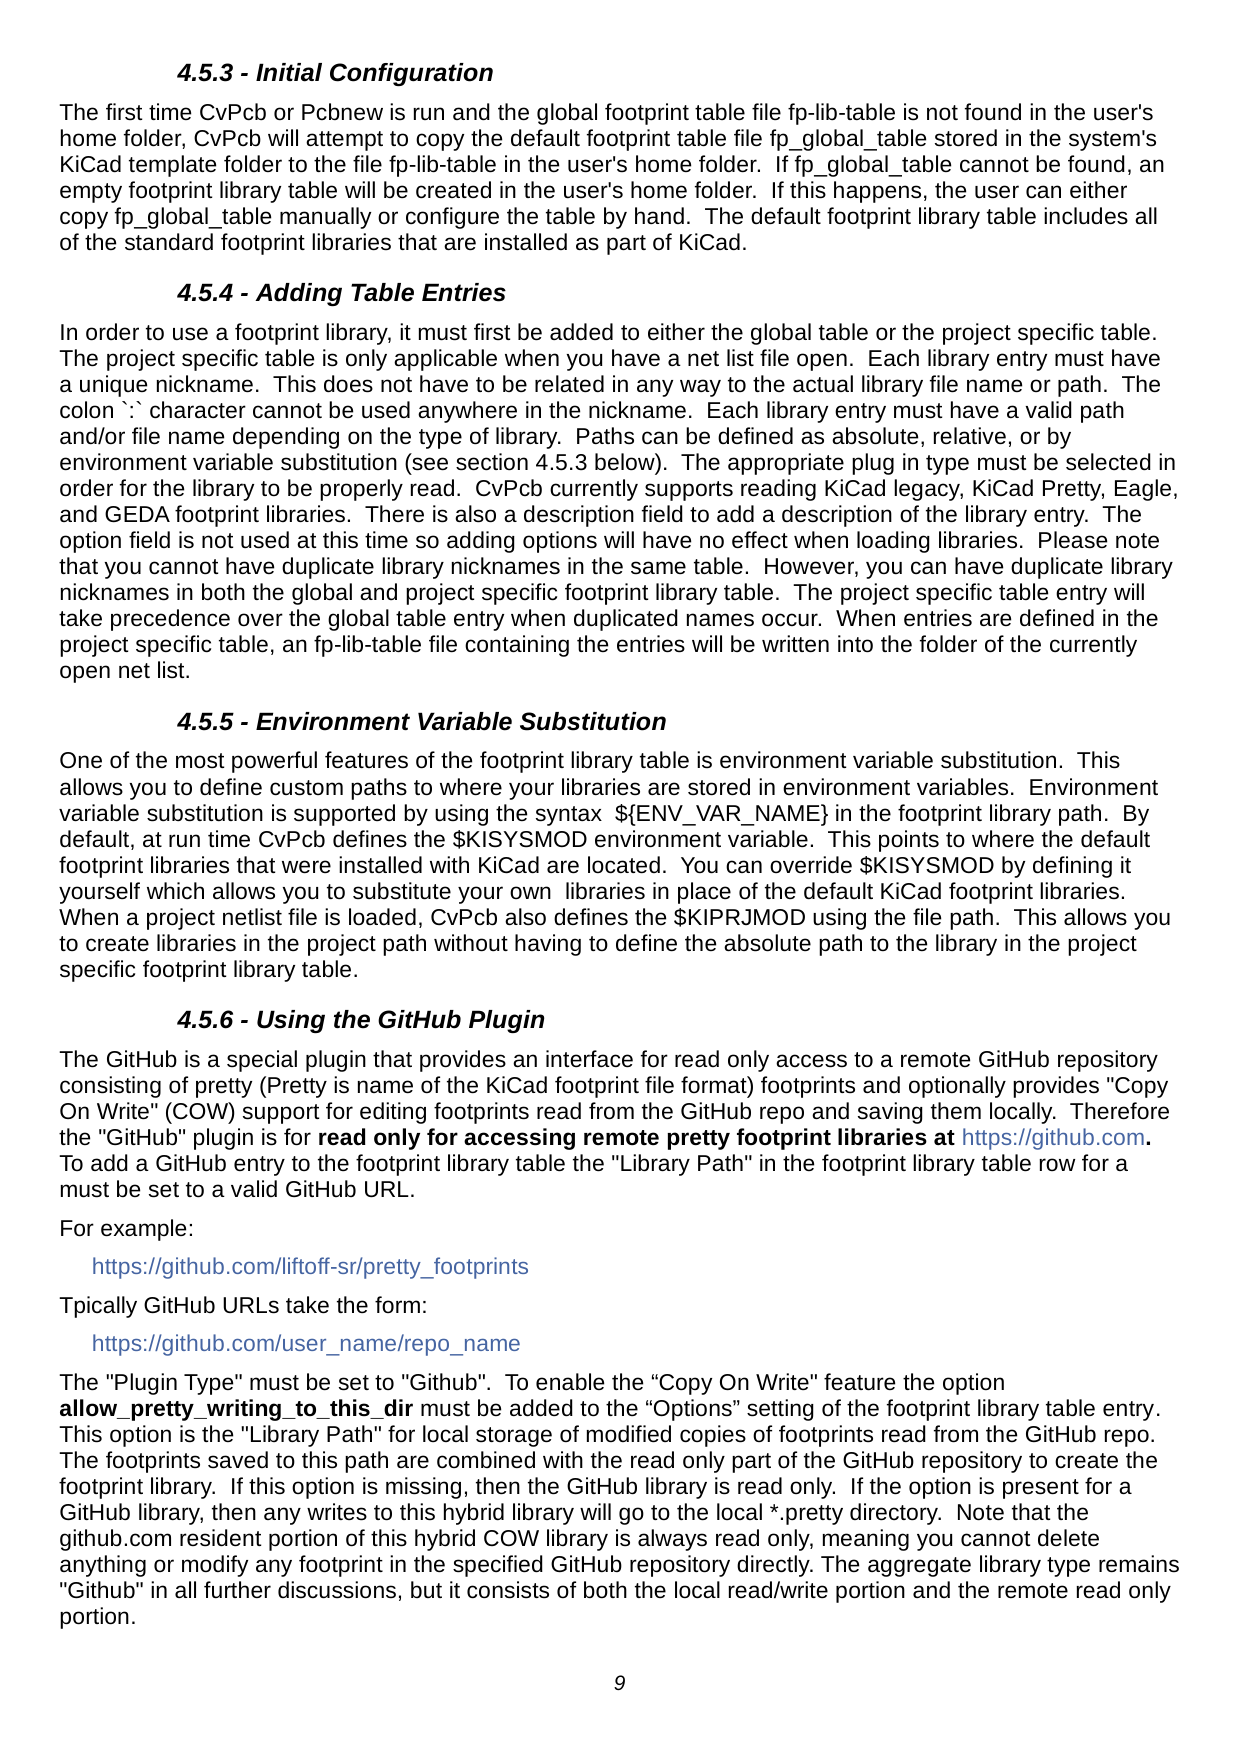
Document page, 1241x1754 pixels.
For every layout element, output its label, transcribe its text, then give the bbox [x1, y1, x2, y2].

text Tpically GitHub URLs take the form: [59, 1292, 1181, 1318]
subtitle Adding Table Entries [177, 279, 1181, 307]
subtitle Environment Variable Substitution [177, 708, 1181, 736]
text The "Plugin Type" must be set to "Github". To enable the “Copy On Write" feature the option allow_pretty_writing_to_this_dir must be added to the “Options” setting of the footprint library table entry. This option is the "Library Path" for local storage of modified copies of footprints read from the GitHub repo. The footprints saved to this path are combined with the read only part of the GitHub repository to create the footprint library. If this option is missing, then the GitHub library is read only. If the option is present for a GitHub library, then any writes to this hybrid library will go to the local *.pretty directory. Note that the github.com resident portion of this hybrid COW library is always read only, meaning you cannot delete anything or modify any footprint in the specified GitHub repository directly. The aggregate library type remains "Github" in all further discussions, but it consists of both the local read/write portion and the remote read only portion. [59, 1369, 1181, 1629]
text One of the most powerful features of the footprint library table is environment variable substitution. This allows you to define custom paths to where your libraries are stored in environment variables. Environment variable substitution is supported by using the syntax ${ENV_VAR_NAME} in the footprint library path. By default, at run time CvPcb defines the $KISYSMOD environment variable. This points to where the default footprint libraries that were installed with KiCad are located. You can override $KISYSMOD by defining it yourself which allows you to substitute your own libraries in place of the default KiCad footprint libraries. When a project netlist file is loaded, CvPcb also defines the $KIPRJMOD using the file path. This allows you to create libraries in the project path without having to define the absolute path to the library in the project specific footprint library table. [59, 748, 1181, 982]
subtitle Using the GitHub Plugin [177, 1006, 1181, 1034]
text The first time CvPcb or Pcbnew is run and the global footprint table file fp-lib-table is not found in the user's home folder, CvPcb will attempt to copy the default footprint table file fp_global_table stored in the system's KiCad template folder to the file fp-lib-table in the user's home folder. If fp_global_table cannot be found, an empty footprint library table will be created in the user's home folder. If this happens, the user can either copy fp_global_table manually or configure the table by hand. The default footprint library table includes all of the standard footprint libraries that are installed as part of KiCad. [59, 99, 1181, 255]
text The GitHub is a special plugin that provides an interface for read only access to a remote GitHub repository consisting of pretty (Pretty is name of the KiCad footprint file format) footprints and optionally provides "Copy On Write" (COW) support for editing footprints read from the GitHub repo and saving them locally. Therefore the "GitHub" plugin is for read only for accessing remote pretty footprint libraries at https://github.com. To add a GitHub entry to the footprint library table the "Library Path" in the footprint library table row for a must be set to a valid GitHub URL. [59, 1046, 1181, 1202]
text https://github.com/user_name/repo_name [59, 1331, 1181, 1357]
text For example: [59, 1215, 1181, 1241]
subtitle Initial Configuration [177, 59, 1181, 87]
text https://github.com/liftoff-sr/pretty_footprints [59, 1253, 1181, 1279]
text In order to use a footprint library, it must first be added to either the global table or the project specific table. The project specific table is only applicable when you have a net list file open. Each library entry must have a unique nickname. This does not have to be related in any way to the actual library file name or path. The colon `:` character cannot be used anywhere in the nickname. Each library entry must have a valid path and/or file name depending on the type of library. Paths can be defined as absolute, relative, or by environment variable substitution (see section 4.5.3 below). The appropriate plug in type must be selected in order for the library to be properly read. CvPcb currently supports reading KiCad legacy, KiCad Pretty, Eagle, and GEDA footprint libraries. There is also a description field to add a description of the library entry. The option field is not used at this time so adding options will have no effect when loading libraries. Please note that you cannot have duplicate library nicknames in the same table. However, you can have duplicate library nicknames in both the global and project specific footprint library table. The project specific table entry will take precedence over the global table entry when duplicated names occur. When entries are defined in the project specific table, an fp-lib-table file containing the entries will be written into the folder of the currently open net list. [59, 319, 1181, 684]
